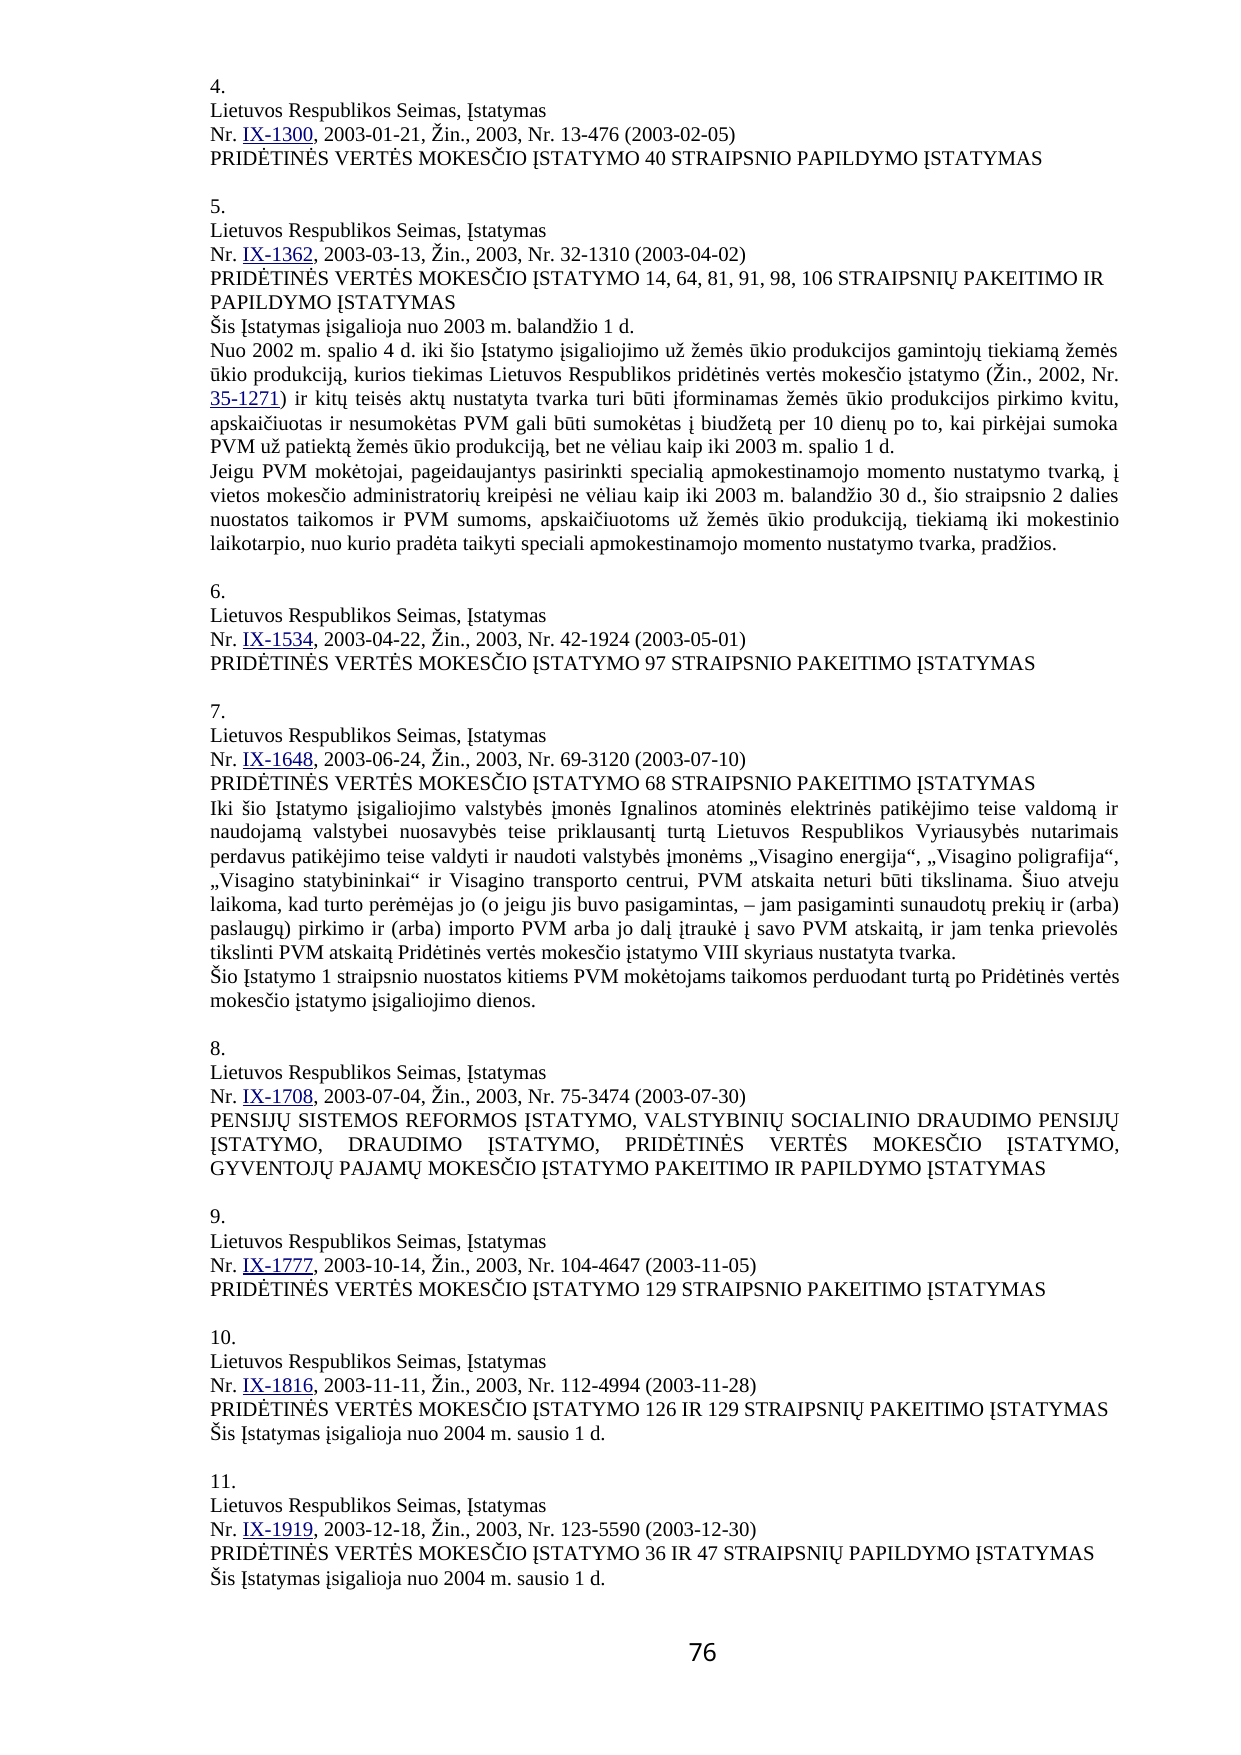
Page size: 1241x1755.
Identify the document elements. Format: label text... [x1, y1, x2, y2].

text Lietuvos Respublikos Seimas, Įstatymas [210, 1349, 1120, 1373]
text Nr. IX-1708, 2003-07-04, Žin., 2003, Nr. 75-3474 (2003-07-30) [210, 1084, 1120, 1108]
text Lietuvos Respublikos Seimas, Įstatymas [210, 603, 1120, 627]
text Lietuvos Respublikos Seimas, Įstatymas [210, 218, 1120, 242]
text 11. [210, 1469, 1120, 1493]
text Iki šio Įstatymo įsigaliojimo valstybės įmonės Ignalinos atominės elektrinės patikėjimo teise valdomą ir naudojamą valstybei nuosavybės teise priklausantį turtą Lietuvos Respublikos Vyriausybės nutarimais perdavus patikėjimo teise valdyti ir naudoti valstybės įmonėms „Visagino energija“, „Visagino poligrafija“, „Visagino statybininkai“ ir Visagino transporto centrui, PVM atskaita neturi būti tikslinama. Šiuo atveju laikoma, kad turto perėmėjas jo (o jeigu jis buvo pasigamintas, – jam pasigaminti sunaudotų prekių ir (arba) paslaugų) pirkimo ir (arba) importo PVM arba jo dalį įtraukė į savo PVM atskaitą, ir jam tenka prievolės tikslinti PVM atskaitą Pridėtinės vertės mokesčio įstatymo VIII skyriaus nustatyta tvarka. [210, 795, 1120, 964]
text Nr. IX-1362, 2003-03-13, Žin., 2003, Nr. 32-1310 (2003-04-02) [210, 242, 1120, 266]
text 10. [210, 1325, 1120, 1349]
text 7. [210, 699, 1120, 723]
text Nr. IX-1534, 2003-04-22, Žin., 2003, Nr. 42-1924 (2003-05-01) [210, 627, 1120, 651]
text Jeigu PVM mokėtojai, pageidaujantys pasirinkti specialią apmokestinamojo momento nustatymo tvarką, į vietos mokesčio administratorių kreipėsi ne vėliau kaip iki 2003 m. balandžio 30 d., šio straipsnio 2 dalies nuostatos taikomos ir PVM sumoms, apskaičiuotoms už žemės ūkio produkciją, tiekiamą iki mokestinio laikotarpio, nuo kurio pradėta taikyti speciali apmokestinamojo momento nustatymo tvarka, pradžios. [210, 458, 1120, 555]
text Lietuvos Respublikos Seimas, Įstatymas [210, 1060, 1120, 1084]
text 9. [210, 1204, 1120, 1228]
text Lietuvos Respublikos Seimas, Įstatymas [210, 98, 1120, 122]
text Lietuvos Respublikos Seimas, Įstatymas [210, 1228, 1120, 1253]
text Šis Įstatymas įsigalioja nuo 2003 m. balandžio 1 d. [210, 314, 1120, 338]
text Nr. IX-1919, 2003-12-18, Žin., 2003, Nr. 123-5590 (2003-12-30) [210, 1517, 1120, 1541]
text Nr. IX-1300, 2003-01-21, Žin., 2003, Nr. 13-476 (2003-02-05) [210, 122, 1120, 146]
text Nuo 2002 m. spalio 4 d. iki šio Įstatymo įsigaliojimo už žemės ūkio produkcijos gamintojų tiekiamą žemės ūkio produkciją, kurios tiekimas Lietuvos Respublikos pridėtinės vertės mokesčio įstatymo (Žin., 2002, Nr. 35-1271) ir kitų teisės aktų nustatyta tvarka turi būti įforminamas žemės ūkio produkcijos pirkimo kvitu, apskaičiuotas ir nesumokėtas PVM gali būti sumokėtas į biudžetą per 10 dienų po to, kai pirkėjai sumoka PVM už patiektą žemės ūkio produkciją, bet ne vėliau kaip iki 2003 m. spalio 1 d. [210, 338, 1120, 458]
text PRIDĖTINĖS VERTĖS MOKESČIO ĮSTATYMO 36 IR 47 STRAIPSNIŲ PAPILDYMO ĮSTATYMAS [210, 1541, 1120, 1565]
text 6. [210, 579, 1120, 603]
text Nr. IX-1648, 2003-06-24, Žin., 2003, Nr. 69-3120 (2003-07-10) [210, 747, 1120, 771]
text 4. [210, 73, 1120, 98]
text PRIDĖTINĖS VERTĖS MOKESČIO ĮSTATYMO 14, 64, 81, 91, 98, 106 STRAIPSNIŲ PAKEITIMO IR PAPILDYMO ĮSTATYMAS [210, 266, 1120, 314]
text Lietuvos Respublikos Seimas, Įstatymas [210, 1493, 1120, 1517]
text 8. [210, 1036, 1120, 1060]
text PRIDĖTINĖS VERTĖS MOKESČIO ĮSTATYMO 40 STRAIPSNIO PAPILDYMO ĮSTATYMAS [210, 146, 1120, 170]
text Šis Įstatymas įsigalioja nuo 2004 m. sausio 1 d. [210, 1565, 1120, 1589]
text PRIDĖTINĖS VERTĖS MOKESČIO ĮSTATYMO 68 STRAIPSNIO PAKEITIMO ĮSTATYMAS [210, 771, 1120, 795]
text PRIDĖTINĖS VERTĖS MOKESČIO ĮSTATYMO 126 IR 129 STRAIPSNIŲ PAKEITIMO ĮSTATYMAS [210, 1397, 1120, 1421]
text PENSIJŲ SISTEMOS REFORMOS ĮSTATYMO, VALSTYBINIŲ SOCIALINIO DRAUDIMO PENSIJŲ ĮSTATYMO, DRAUDIMO ĮSTATYMO, PRIDĖTINĖS VERTĖS MOKESČIO ĮSTATYMO, GYVENTOJŲ PAJAMŲ MOKESČIO ĮSTATYMO PAKEITIMO IR PAPILDYMO ĮSTATYMAS [210, 1108, 1120, 1180]
text Nr. IX-1816, 2003-11-11, Žin., 2003, Nr. 112-4994 (2003-11-28) [210, 1373, 1120, 1397]
text Šio Įstatymo 1 straipsnio nuostatos kitiems PVM mokėtojams taikomos perduodant turtą po Pridėtinės vertės mokesčio įstatymo įsigaliojimo dienos. [210, 964, 1120, 1012]
text Nr. IX-1777, 2003-10-14, Žin., 2003, Nr. 104-4647 (2003-11-05) [210, 1253, 1120, 1277]
text PRIDĖTINĖS VERTĖS MOKESČIO ĮSTATYMO 129 STRAIPSNIO PAKEITIMO ĮSTATYMAS [210, 1277, 1120, 1301]
text 5. [210, 194, 1120, 218]
text PRIDĖTINĖS VERTĖS MOKESČIO ĮSTATYMO 97 STRAIPSNIO PAKEITIMO ĮSTATYMAS [210, 651, 1120, 675]
text Šis Įstatymas įsigalioja nuo 2004 m. sausio 1 d. [210, 1421, 1120, 1445]
text Lietuvos Respublikos Seimas, Įstatymas [210, 723, 1120, 747]
